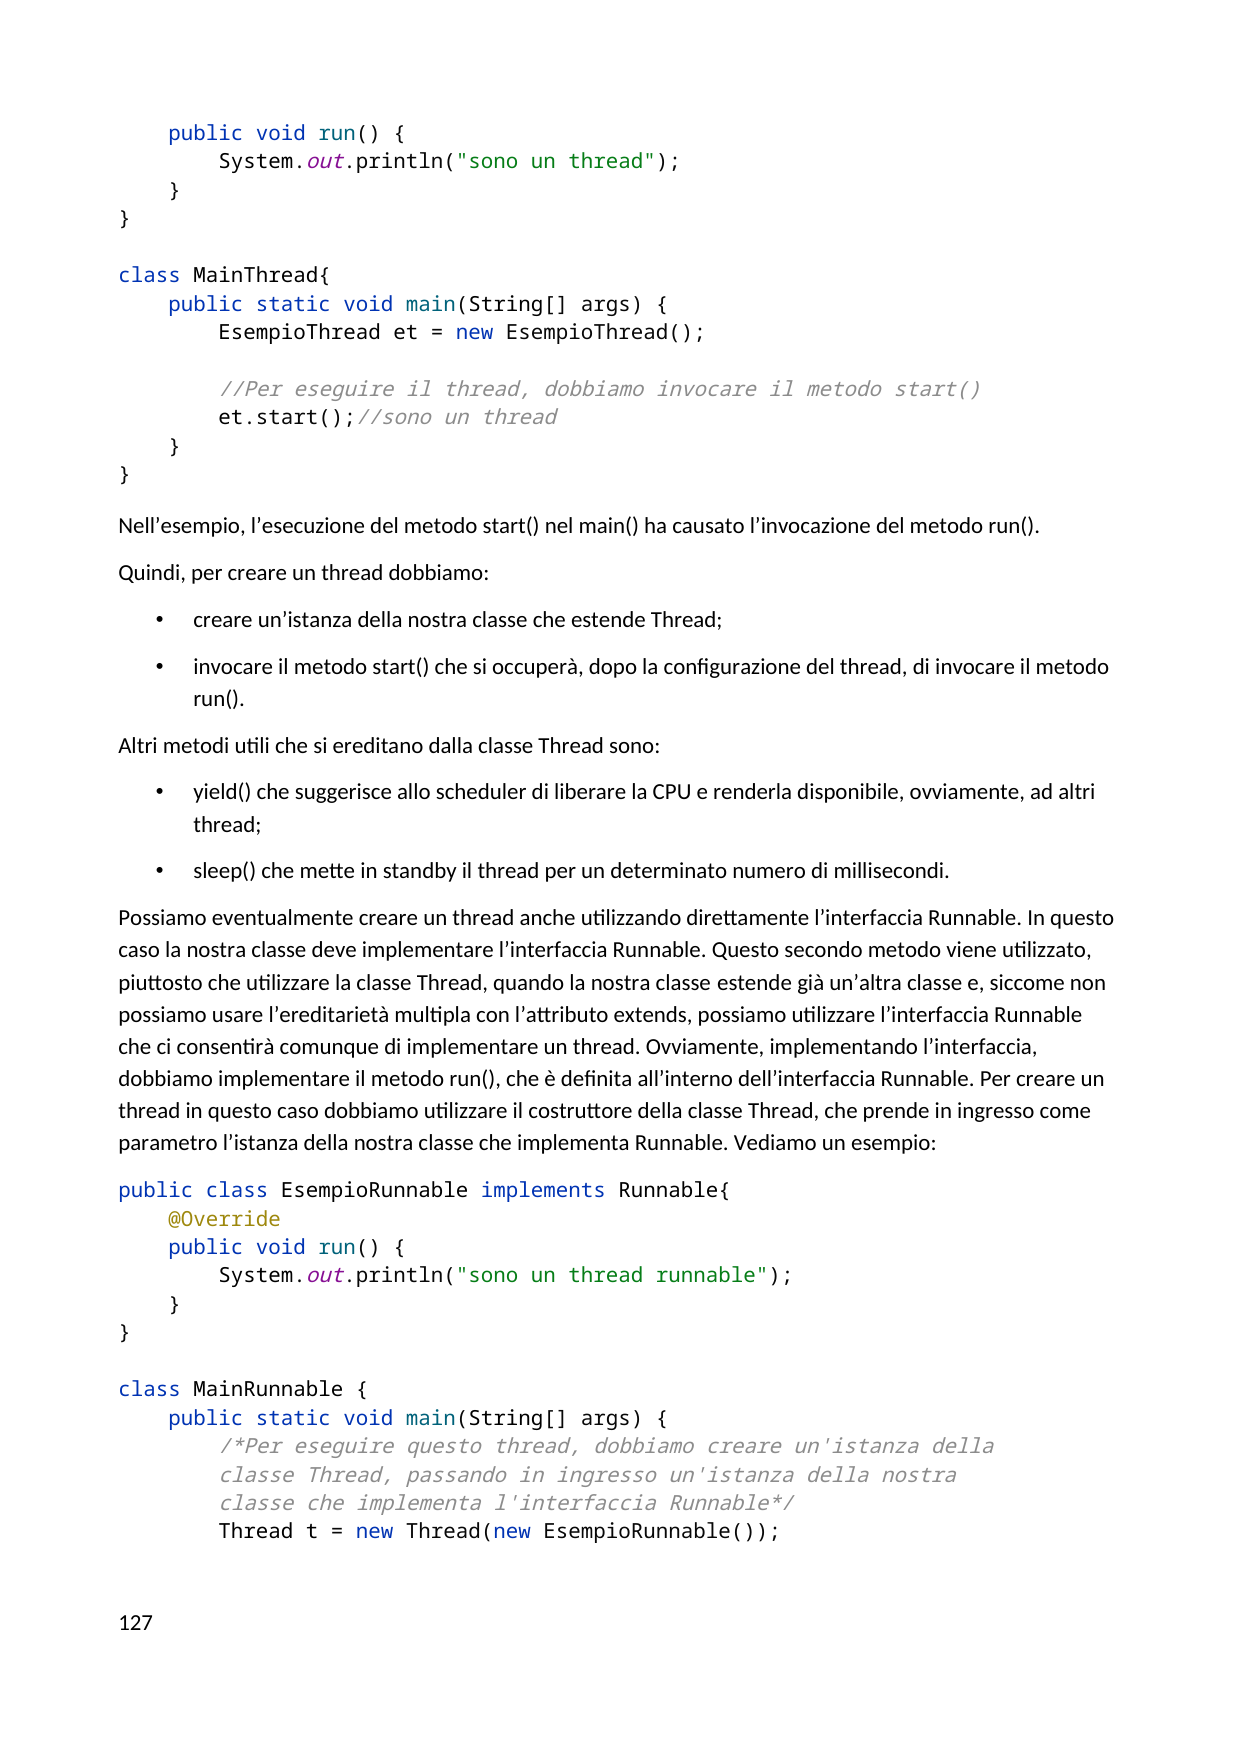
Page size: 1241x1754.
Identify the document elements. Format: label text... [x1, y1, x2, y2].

list creare un’istanza della nostra classe che estende Thread; [156, 605, 1122, 633]
text Possiamo eventualmente creare un thread anche utilizzando direttamente l’interfaccia Runnable. In questo caso la nostra classe deve implementare l’interfaccia Runnable. Questo secondo metodo viene utilizzato, piuttosto che utilizzare la classe Thread, quando la nostra classe estende già un’altra classe e, siccome non possiamo usare l’ereditarietà multipla con l’attributo extends, possiamo utilizzare l’interfaccia Runnable che ci consentirà comunque di implementare un thread. Ovviamente, implementando l’interfaccia, dobbiamo implementare il metodo run(), che è definita all’interno dell’interfaccia Runnable. Per creare un thread in questo caso dobbiamo utilizzare il costruttore della classe Thread, che prende in ingresso come parametro l’istanza della nostra classe che implementa Runnable. Vediamo un esempio: [118, 903, 1122, 1157]
list invocare il metodo start() che si occuperà, dopo la configurazione del thread, di invocare il metodo run(). [156, 652, 1122, 712]
text Altri metodi utili che si ereditano dalla classe Thread sono: [118, 731, 1122, 759]
text public void run() { System.out.println("sono un thread"); } } class MainThread{ public static void main(String[] args) { EsempioThread et = new EsempioThread(); //Per eseguire il thread, dobbiamo invocare il metodo start() et.start();//sono un thread } } [118, 118, 1122, 511]
list sleep() che mette in standby il thread per un determinato numero di millisecondi. [156, 856, 1122, 884]
text Nell’esempio, l’esecuzione del metodo start() nel main() ha causato l’invocazione del metodo run(). [118, 511, 1122, 539]
list yield() che suggerisce allo scheduler di liberare la CPU e renderla disponibile, ovviamente, ad altri thread; [156, 777, 1122, 838]
text Quindi, per creare un thread dobbiamo: [118, 558, 1122, 586]
text public class EsempioRunnable implements Runnable{ @Override public void run() { System.out.println("sono un thread runnable"); } } class MainRunnable { public static void main(String[] args) { /*Per eseguire questo thread, dobbiamo creare un'istanza della classe Thread, passando in ingresso un'istanza della nostra classe che implementa l'interfaccia Runnable*/ Thread t = new Thread(new EsempioRunnable()); [118, 1175, 1122, 1573]
